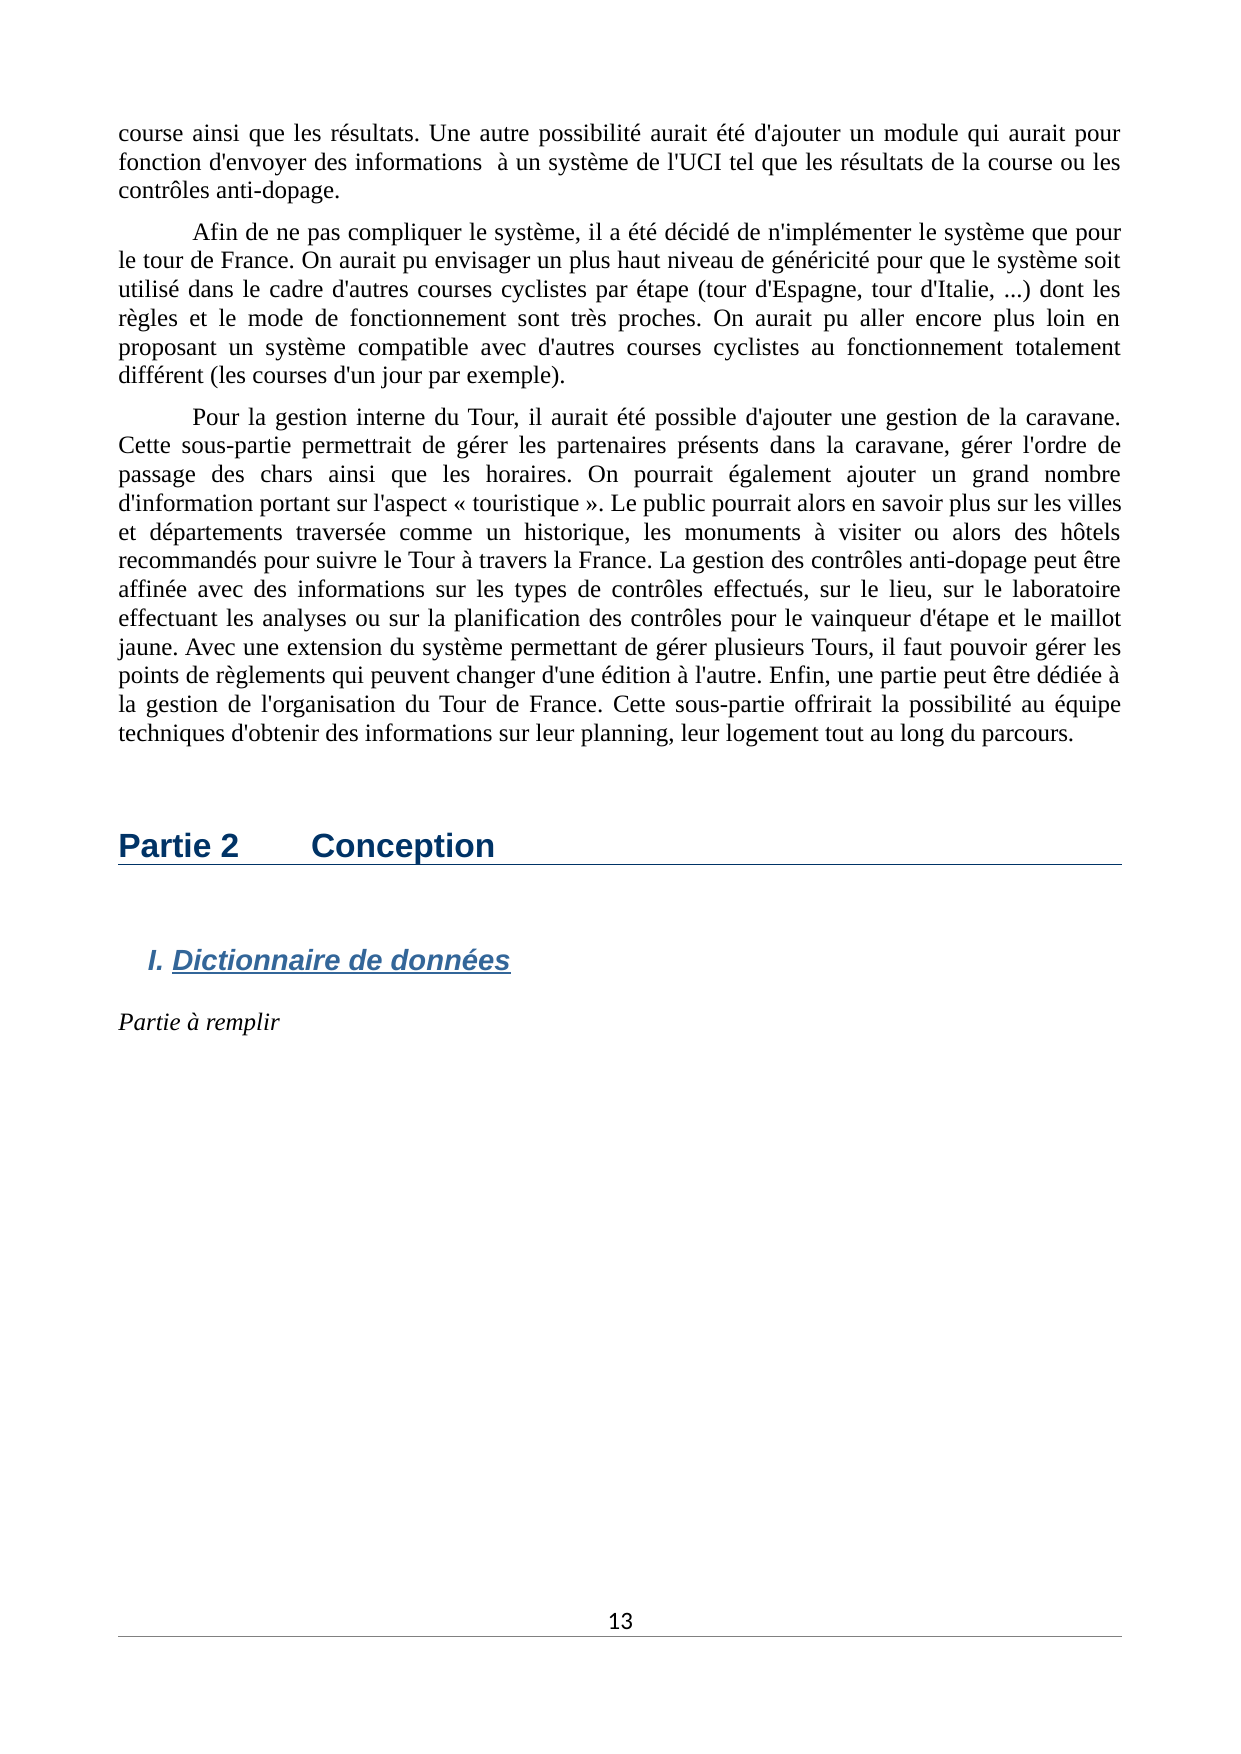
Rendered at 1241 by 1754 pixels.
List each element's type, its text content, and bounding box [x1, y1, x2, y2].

text Partie à remplir [118, 1007, 1122, 1035]
subtitle Dictionnaire de données [148, 943, 1122, 976]
subtitle Conception [118, 826, 1122, 864]
text Pour la gestion interne du Tour, il aurait été possible d'ajouter une gestion de la caravane. Cette sous-partie permettrait de gérer les partenaires présents dans la caravane, gérer l'ordre de passage des chars ainsi que les horaires. On pourrait également ajouter un grand nombre d'information portant sur l'aspect « touristique ». Le public pourrait alors en savoir plus sur les villes et départements traversée comme un historique, les monuments à visiter ou alors des hôtels recommandés pour suivre le Tour à travers la France. La gestion des contrôles anti-dopage peut être affinée avec des informations sur les types de contrôles effectués, sur le lieu, sur le laboratoire effectuant les analyses ou sur la planification des contrôles pour le vainqueur d'étape et le maillot jaune. Avec une extension du système permettant de gérer plusieurs Tours, il faut pouvoir gérer les points de règlements qui peuvent changer d'une édition à l'autre. Enfin, une partie peut être dédiée à la gestion de l'organisation du Tour de France. Cette sous-partie offrirait la possibilité au équipe techniques d'obtenir des informations sur leur planning, leur logement tout au long du parcours. [118, 402, 1122, 747]
text Afin de ne pas compliquer le système, il a été décidé de n'implémenter le système que pour le tour de France. On aurait pu envisager un plus haut niveau de généricité pour que le système soit utilisé dans le cadre d'autres courses cyclistes par étape (tour d'Espagne, tour d'Italie, ...) dont les règles et le mode de fonctionnement sont très proches. On aurait pu aller encore plus loin en proposant un système compatible avec d'autres courses cyclistes au fonctionnement totalement différent (les courses d'un jour par exemple). [118, 217, 1122, 389]
text course ainsi que les résultats. Une autre possibilité aurait été d'ajouter un module qui aurait pour fonction d'envoyer des informations à un système de l'UCI tel que les résultats de la course ou les contrôles anti-dopage. [118, 118, 1122, 204]
